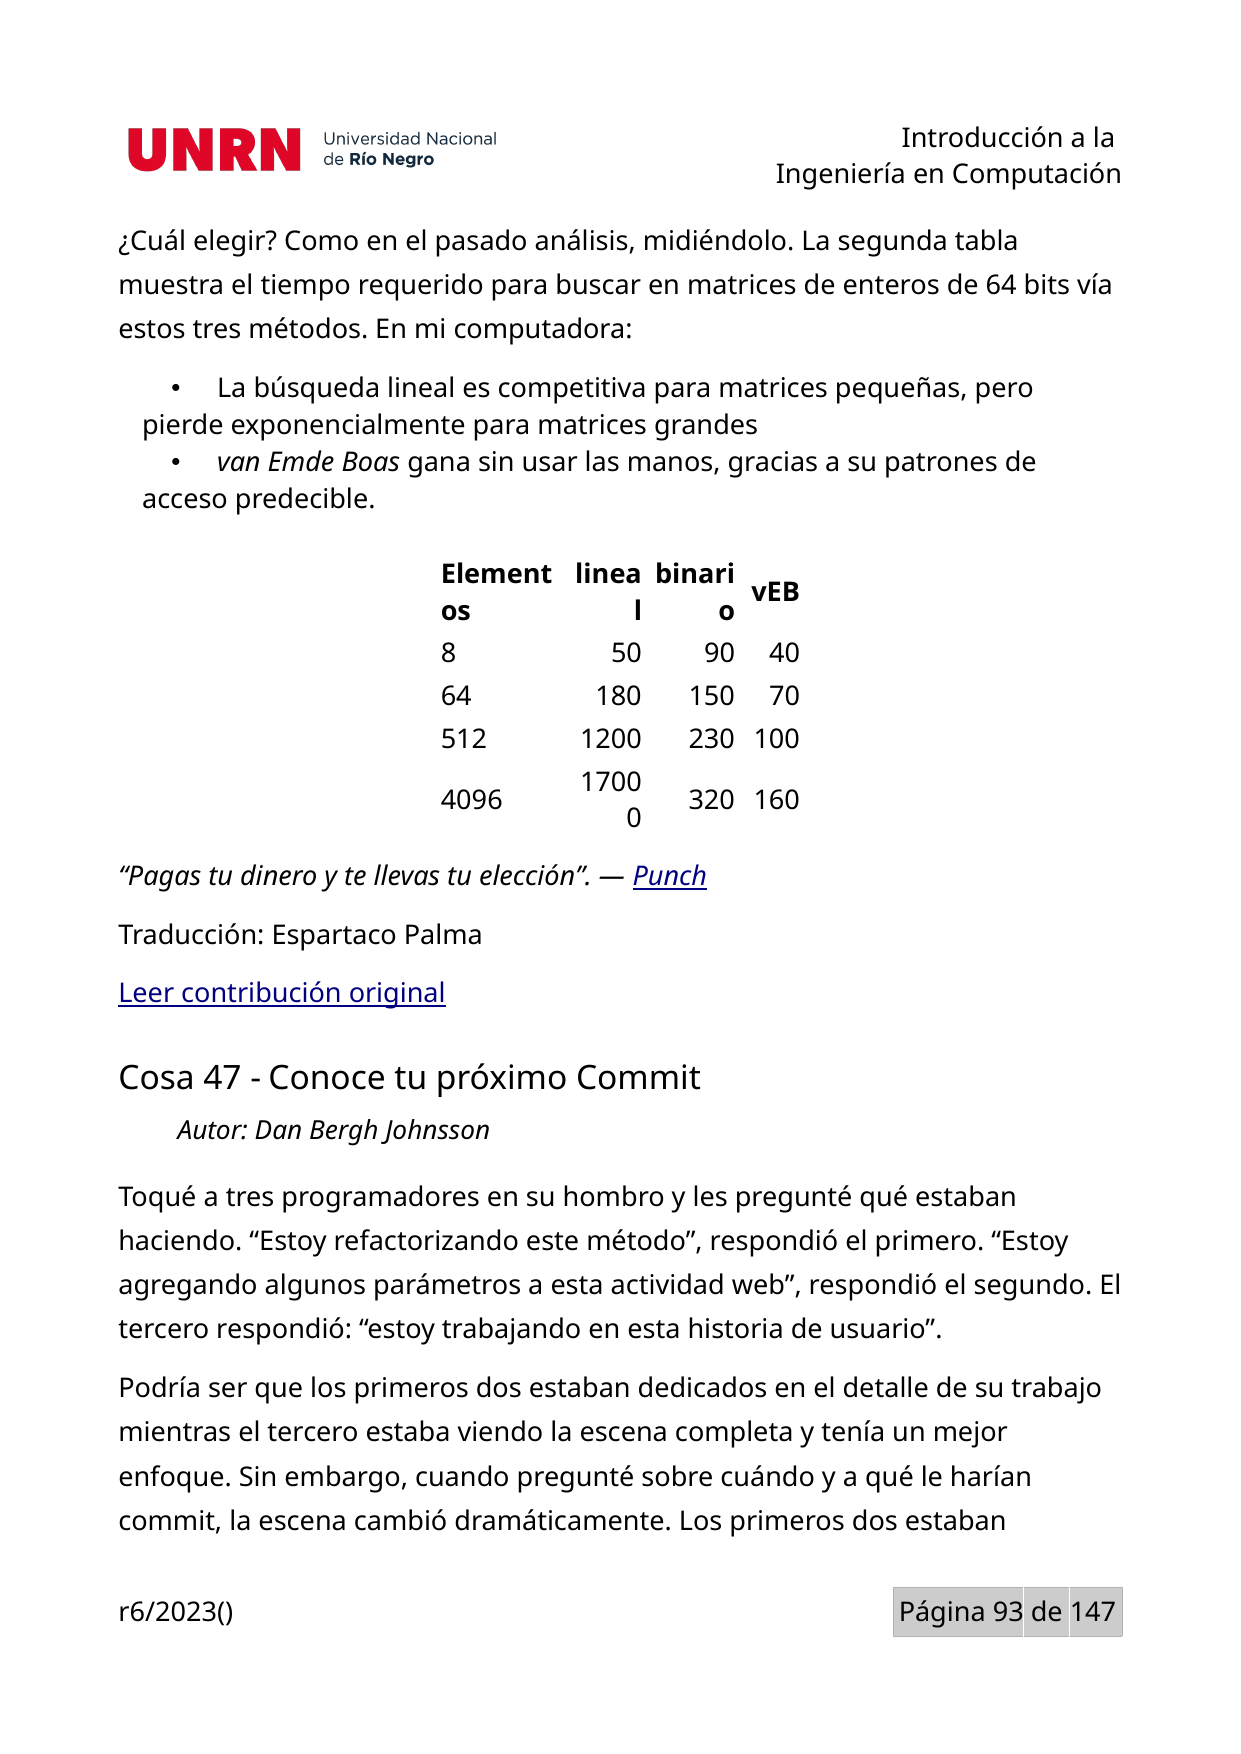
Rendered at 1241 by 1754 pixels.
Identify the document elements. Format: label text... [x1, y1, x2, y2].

table_cell 50 [567, 631, 644, 674]
table_cell 160 [738, 759, 803, 839]
table_cell 8 [438, 631, 567, 674]
text ¿Cuál elegir? Como en el pasado análisis, midiéndolo. La segunda tabla muestra el tiempo requerido para buscar en matrices de enteros de 64 bits vía estos tres métodos. En mi computadora: [118, 221, 1122, 347]
text “Pagas tu dinero y te llevas tu elección”. — Punch [118, 856, 1122, 893]
table_cell 180 [567, 674, 644, 716]
list van Emde Boas gana sin usar las manos, gracias a su patrones de acceso predecible. [142, 442, 1122, 516]
table_header vEB [738, 551, 803, 631]
list La búsqueda lineal es competitiva para matrices pequeñas, pero pierde exponencialmente para matrices grandes [142, 368, 1122, 442]
table_cell 90 [645, 631, 738, 674]
table_cell 230 [645, 716, 738, 759]
table_cell 512 [438, 716, 567, 759]
table_cell 64 [438, 674, 567, 716]
text Leer contribución original [118, 974, 1122, 1011]
table_cell 40 [738, 631, 803, 674]
table_cell 17000 [567, 759, 644, 839]
text Traducción: Espartaco Palma [118, 915, 1122, 952]
table_header lineal [567, 551, 644, 631]
text Autor: Dan Bergh Johnsson [177, 1112, 1122, 1147]
table_cell 320 [645, 759, 738, 839]
table_cell 4096 [438, 759, 567, 839]
table_cell 150 [645, 674, 738, 716]
table_cell 1200 [567, 716, 644, 759]
picture [118, 118, 505, 180]
subtitle Conoce tu próximo Commit [118, 1053, 1122, 1099]
table_header binario [645, 551, 738, 631]
text Podría ser que los primeros dos estaban dedicados en el detalle de su trabajo mientras el tercero estaba viendo la escena completa y tenía un mejor enfoque. Sin embargo, cuando pregunté sobre cuándo y a qué le harían commit, la escena cambió dramáticamente. Los primeros dos estaban [118, 1369, 1122, 1538]
table_header Elementos [438, 551, 567, 631]
text Toqué a tres programadores en su hombro y les pregunté qué estaban haciendo. “Estoy refactorizando este método”, respondió el primero. “Estoy agregando algunos parámetros a esta actividad web”, respondió el segundo. El tercero respondió: “estoy trabajando en esta historia de usuario”. [118, 1177, 1122, 1347]
table_cell 100 [738, 716, 803, 759]
table_cell 70 [738, 674, 803, 716]
